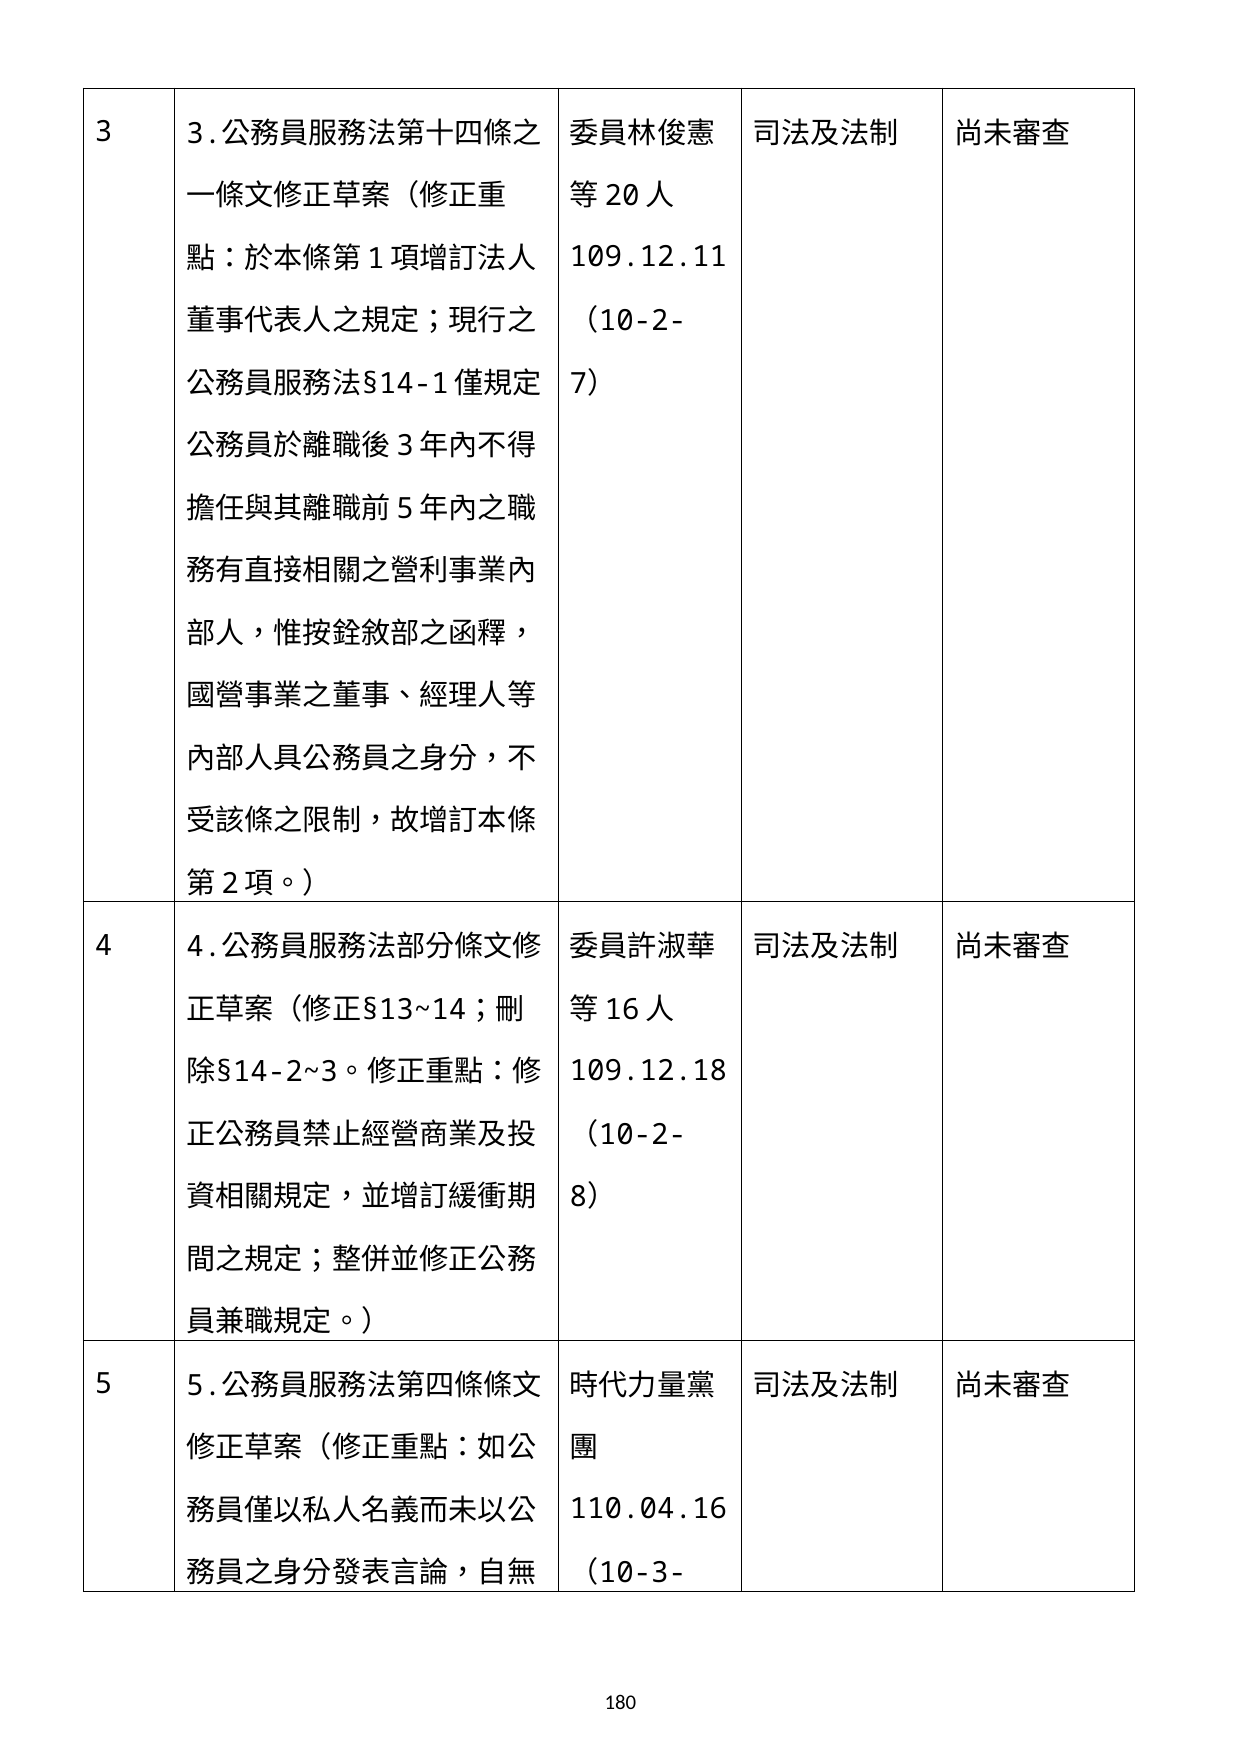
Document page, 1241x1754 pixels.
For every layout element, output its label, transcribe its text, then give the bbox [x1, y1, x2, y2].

table_cell 司法及法制 [742, 89, 942, 901]
table_cell 3.公務員服務法第十四條之一條文修正草案（修正重點：於本條第1項增訂法人董事代表人之規定；現行之公務員服務法§14-1僅規定公務員於離職後3年內不得擔任與其離職前5年內之職務有直接相關之營利事業內部人，惟按銓敘部之函釋，國營事業之董事、經理人等內部人具公務員之身分，不受該條之限制，故增訂本條第2項。） [175, 89, 558, 901]
table_cell 尚未審查 [943, 902, 1134, 1340]
table_cell 尚未審查 [943, 89, 1134, 901]
table_cell 時代力量黨團 110.04.16 （10-3- [559, 1341, 741, 1591]
table_cell 5 [84, 1341, 174, 1591]
table_cell 委員林俊憲等20人 109.12.11 （10-2-7） [559, 89, 741, 901]
table_cell 4.公務員服務法部分條文修正草案（修正§13~14；刪除§14-2~3。修正重點：修正公務員禁止經營商業及投資相關規定，並增訂緩衝期間之規定；整併並修正公務員兼職規定。） [175, 902, 558, 1340]
table_cell 尚未審查 [943, 1341, 1134, 1591]
table_cell 5.公務員服務法第四條條文修正草案（修正重點：如公務員僅以私人名義而未以公務員之身分發表言論，自無 [175, 1341, 558, 1591]
table_cell 委員許淑華等16人 109.12.18 （10-2-8） [559, 902, 741, 1340]
table_cell 司法及法制 [742, 902, 942, 1340]
table_cell 司法及法制 [742, 1341, 942, 1591]
table_cell 4 [84, 902, 174, 1340]
table_cell 3 [84, 89, 174, 901]
